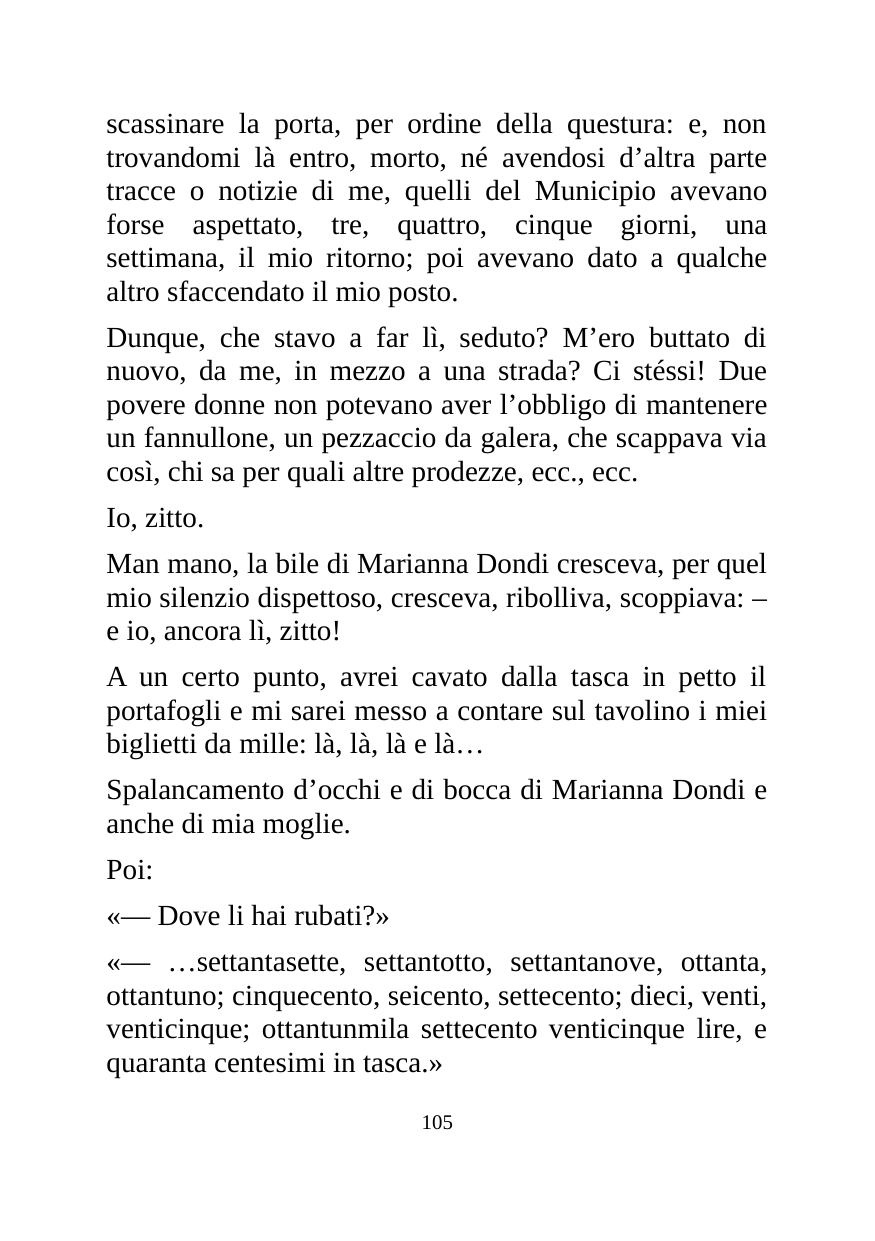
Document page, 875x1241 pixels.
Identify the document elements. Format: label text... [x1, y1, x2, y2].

text scassinare la porta, per ordine della questura: e, non trovandomi là entro, morto, né avendosi d’altra parte tracce o notizie di me, quelli del Municipio avevano forse aspettato, tre, quattro, cinque giorni, una settimana, il mio ritorno; poi avevano dato a qualche altro sfaccendato il mio posto. [106, 106, 768, 307]
text Dunque, che stavo a far lì, seduto? M’ero buttato di nuovo, da me, in mezzo a una strada? Ci stéssi! Due povere donne non potevano aver l’obbligo di mantenere un fannullone, un pezzaccio da galera, che scappava via così, chi sa per quali altre prodezze, ecc., ecc. [106, 320, 768, 488]
text Poi: [106, 852, 768, 886]
text Spalancamento d’occhi e di bocca di Marianna Dondi e anche di mia moglie. [106, 772, 768, 839]
text «— …settantasette, settantotto, settantanove, ottanta, ottantuno; cinquecento, seicento, settecento; dieci, venti, venticinque; ottantunmila settecento venticinque lire, e quaranta centesimi in tasca.» [106, 944, 768, 1078]
text A un certo punto, avrei cavato dalla tasca in petto il portafogli e mi sarei messo a contare sul tavolino i miei biglietti da mille: là, là, là e là… [106, 659, 768, 760]
text Man mano, la bile di Marianna Dondi cresceva, per quel mio silenzio dispettoso, cresceva, ribolliva, scoppiava: – e io, ancora lì, zitto! [106, 546, 768, 647]
text Io, zitto. [106, 500, 768, 534]
text «— Dove li hai rubati?» [106, 898, 768, 932]
